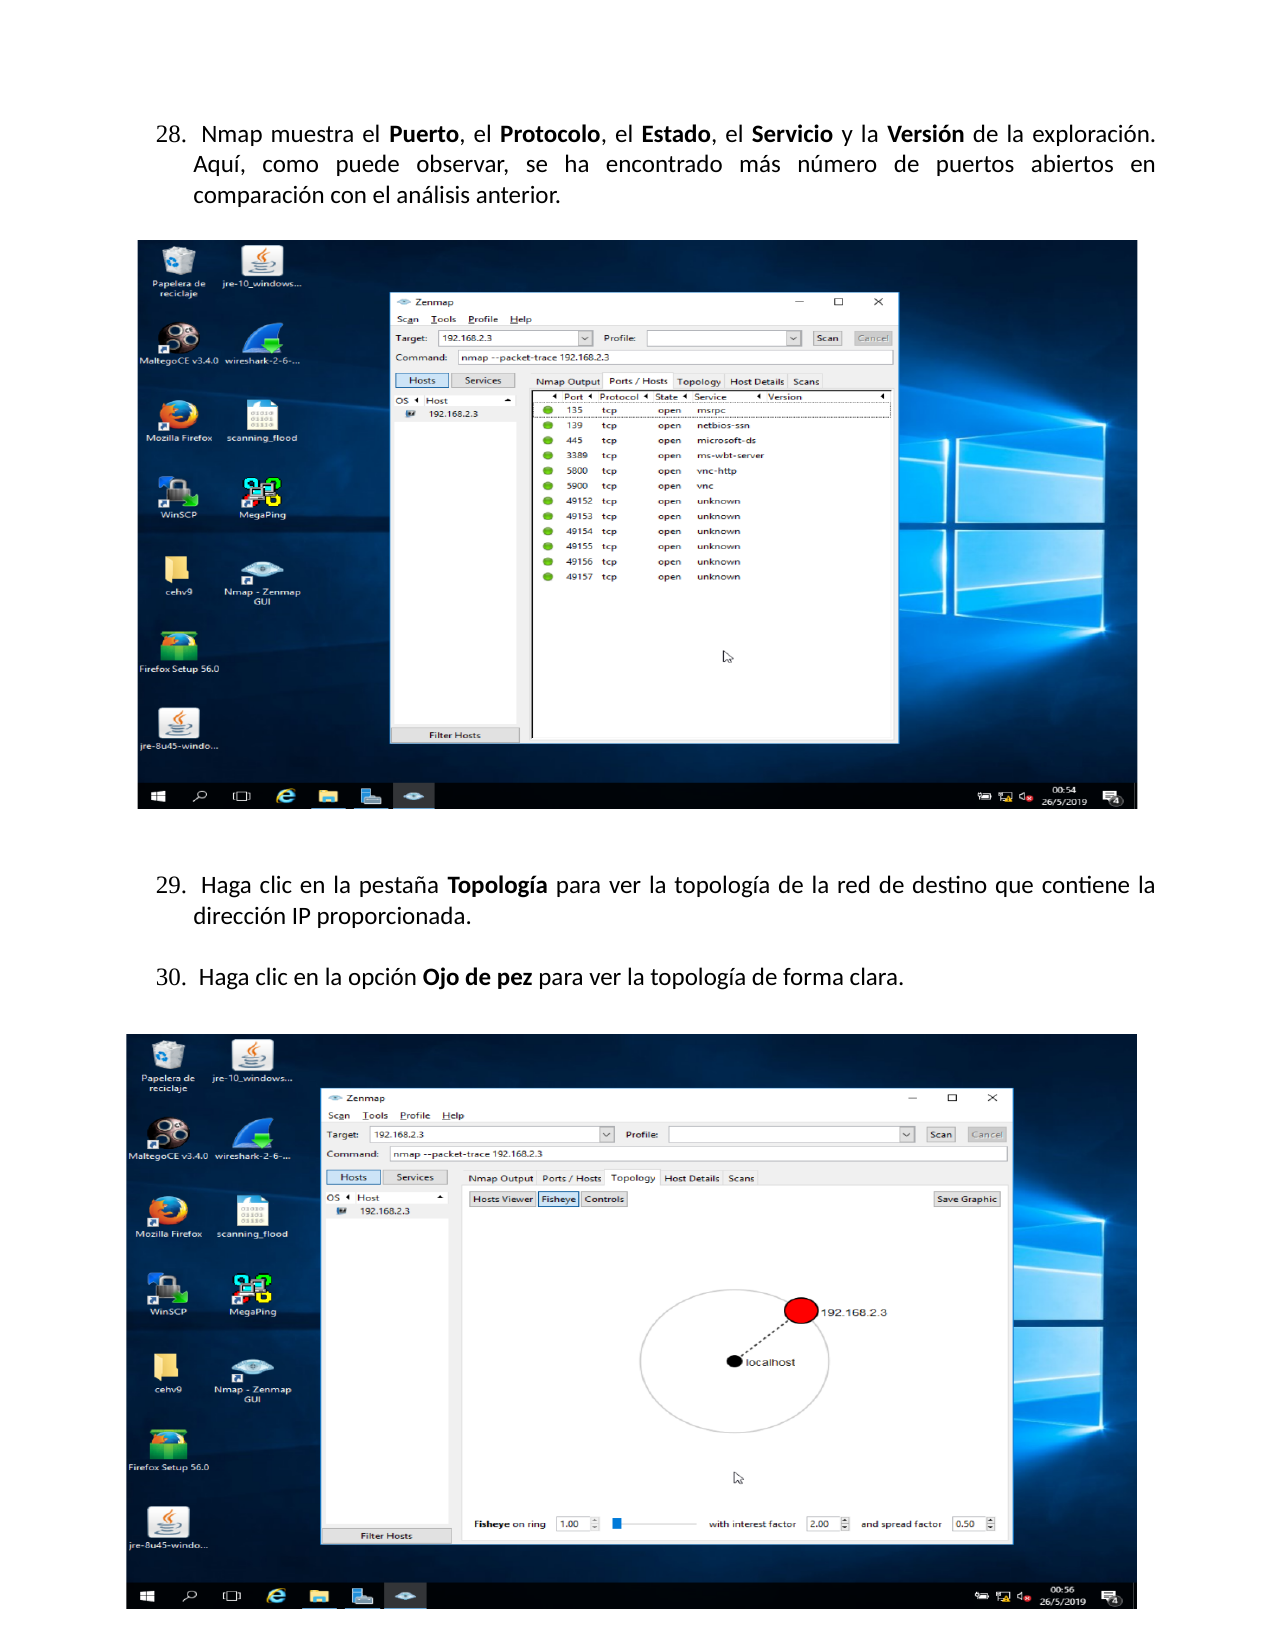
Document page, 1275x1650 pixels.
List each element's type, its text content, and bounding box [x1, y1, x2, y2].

picture [137, 240, 1138, 809]
list Haga clic en la pestaña Topología para ver la topología de la red de destino que contiene la dirección IP proporcionada. [156, 869, 1157, 930]
picture [126, 1034, 1137, 1609]
list Nmap muestra el Puerto, el Protocolo, el Estado, el Servicio y la Versión de la exploración. Aquí, como puede observar, se ha encontrado más número de puertos abiertos en comparación con el análisis anterior. [156, 118, 1157, 210]
list Haga clic en la opción Ojo de pez para ver la topología de forma clara. [156, 961, 1157, 991]
